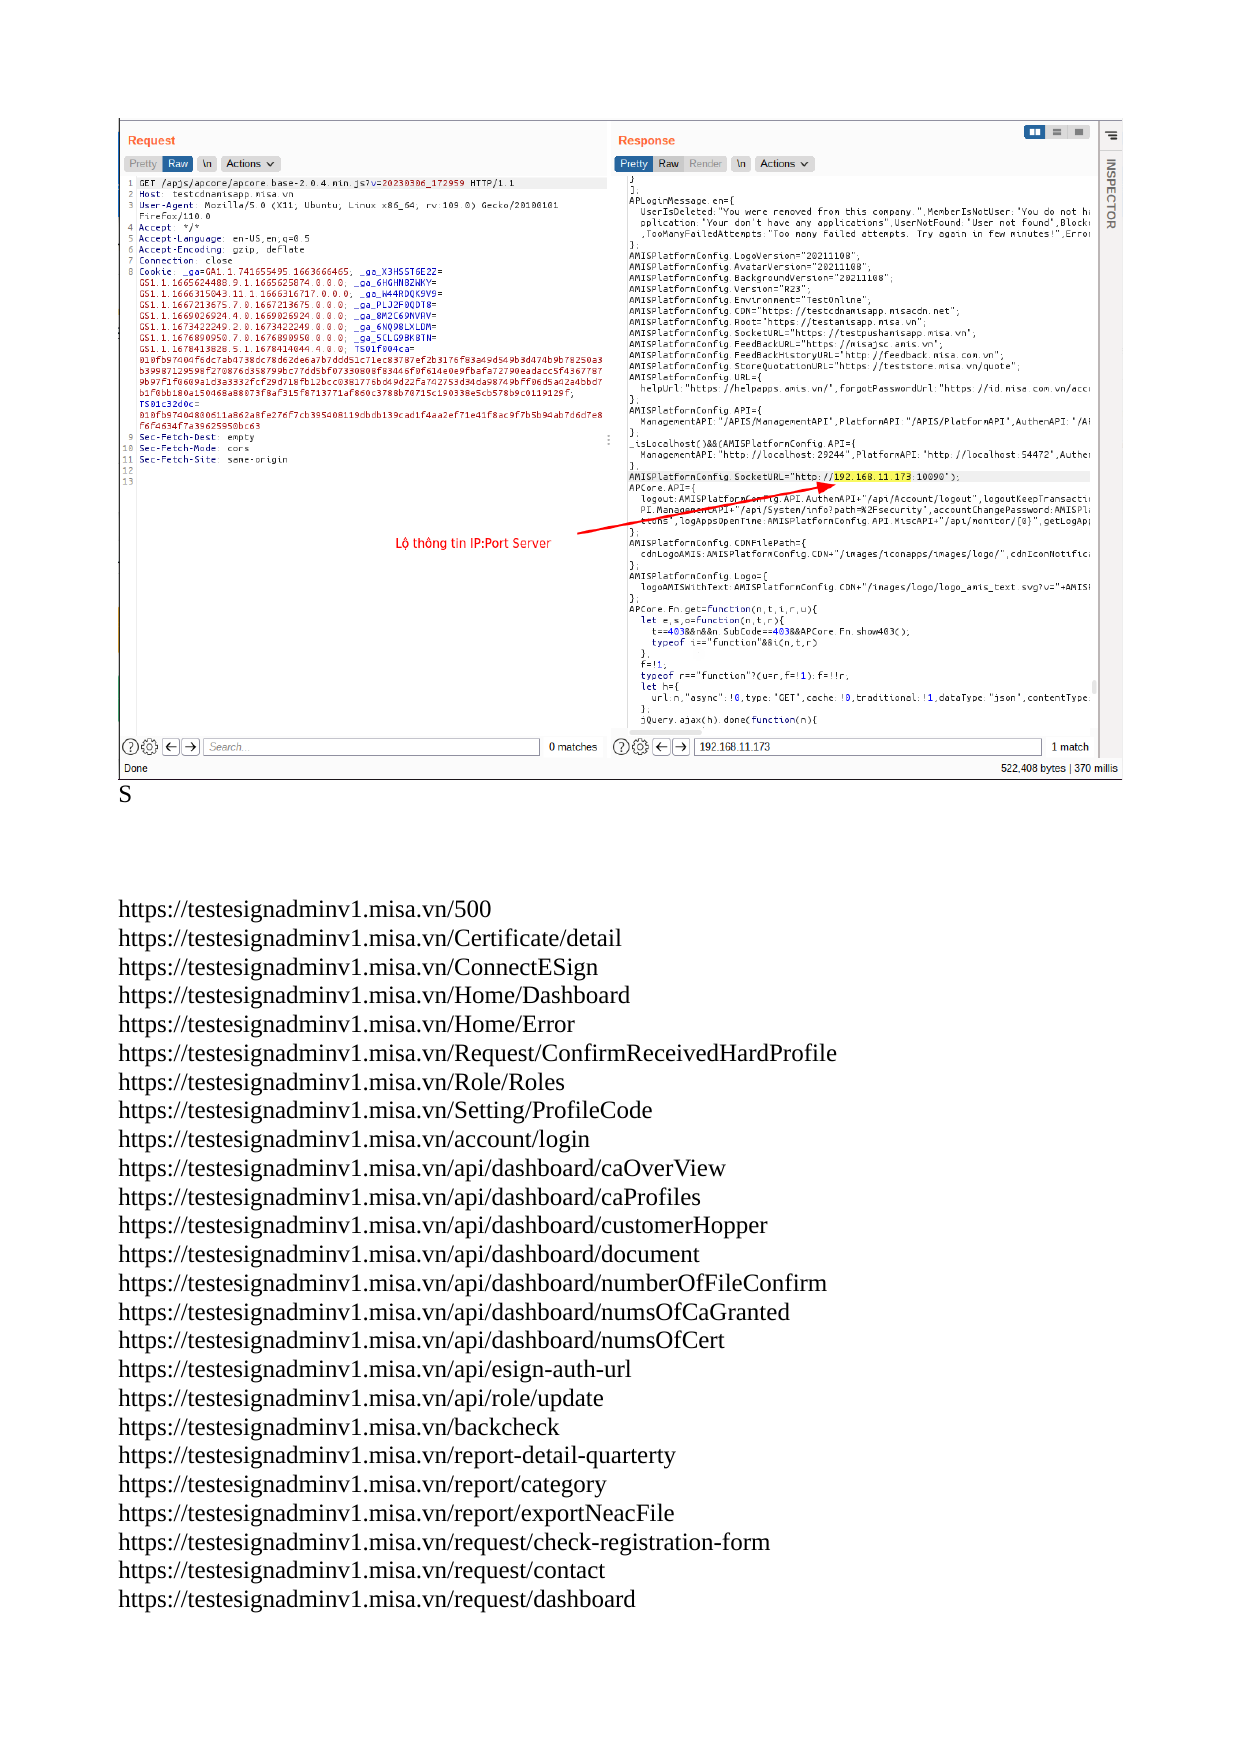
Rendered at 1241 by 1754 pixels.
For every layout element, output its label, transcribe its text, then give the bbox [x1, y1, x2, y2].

text https://testesignadminv1.misa.vn/request/contact [118, 1556, 1122, 1584]
text https://testesignadminv1.misa.vn/backcheck [118, 1412, 1122, 1441]
text https://testesignadminv1.misa.vn/api/dashboard/document [118, 1239, 1122, 1268]
text https://testesignadminv1.misa.vn/api/role/update [118, 1383, 1122, 1412]
text https://testesignadminv1.misa.vn/ConnectESign [118, 952, 1122, 981]
text https://testesignadminv1.misa.vn/500 [118, 894, 1122, 923]
text https://testesignadminv1.misa.vn/Role/Roles [118, 1067, 1122, 1096]
text https://testesignadminv1.misa.vn/report-detail-quarterty [118, 1441, 1122, 1469]
text https://testesignadminv1.misa.vn/Request/ConfirmReceivedHardProfile [118, 1038, 1122, 1067]
text https://testesignadminv1.misa.vn/api/dashboard/numsOfCert [118, 1326, 1122, 1354]
text https://testesignadminv1.misa.vn/request/check-registration-form [118, 1527, 1122, 1556]
text https://testesignadminv1.misa.vn/api/dashboard/caOverView [118, 1153, 1122, 1182]
text https://testesignadminv1.misa.vn/report/category [118, 1469, 1122, 1498]
text https://testesignadminv1.misa.vn/Certificate/detail [118, 923, 1122, 952]
text https://testesignadminv1.misa.vn/api/dashboard/caProfiles [118, 1182, 1122, 1211]
text https://testesignadminv1.misa.vn/api/dashboard/numberOfFileConfirm [118, 1268, 1122, 1297]
text https://testesignadminv1.misa.vn/Home/Dashboard [118, 981, 1122, 1009]
text https://testesignadminv1.misa.vn/api/dashboard/numsOfCaGranted [118, 1297, 1122, 1326]
text https://testesignadminv1.misa.vn/api/esign-auth-url [118, 1354, 1122, 1383]
text https://testesignadminv1.misa.vn/request/dashboard [118, 1584, 1122, 1613]
text https://testesignadminv1.misa.vn/Home/Error [118, 1009, 1122, 1038]
text https://testesignadminv1.misa.vn/account/login [118, 1124, 1122, 1153]
picture [118, 118, 1123, 780]
text https://testesignadminv1.misa.vn/report/exportNeacFile [118, 1498, 1122, 1527]
text https://testesignadminv1.misa.vn/api/dashboard/customerHopper [118, 1211, 1122, 1239]
text https://testesignadminv1.misa.vn/Setting/ProfileCode [118, 1096, 1122, 1124]
text S [118, 780, 1122, 808]
